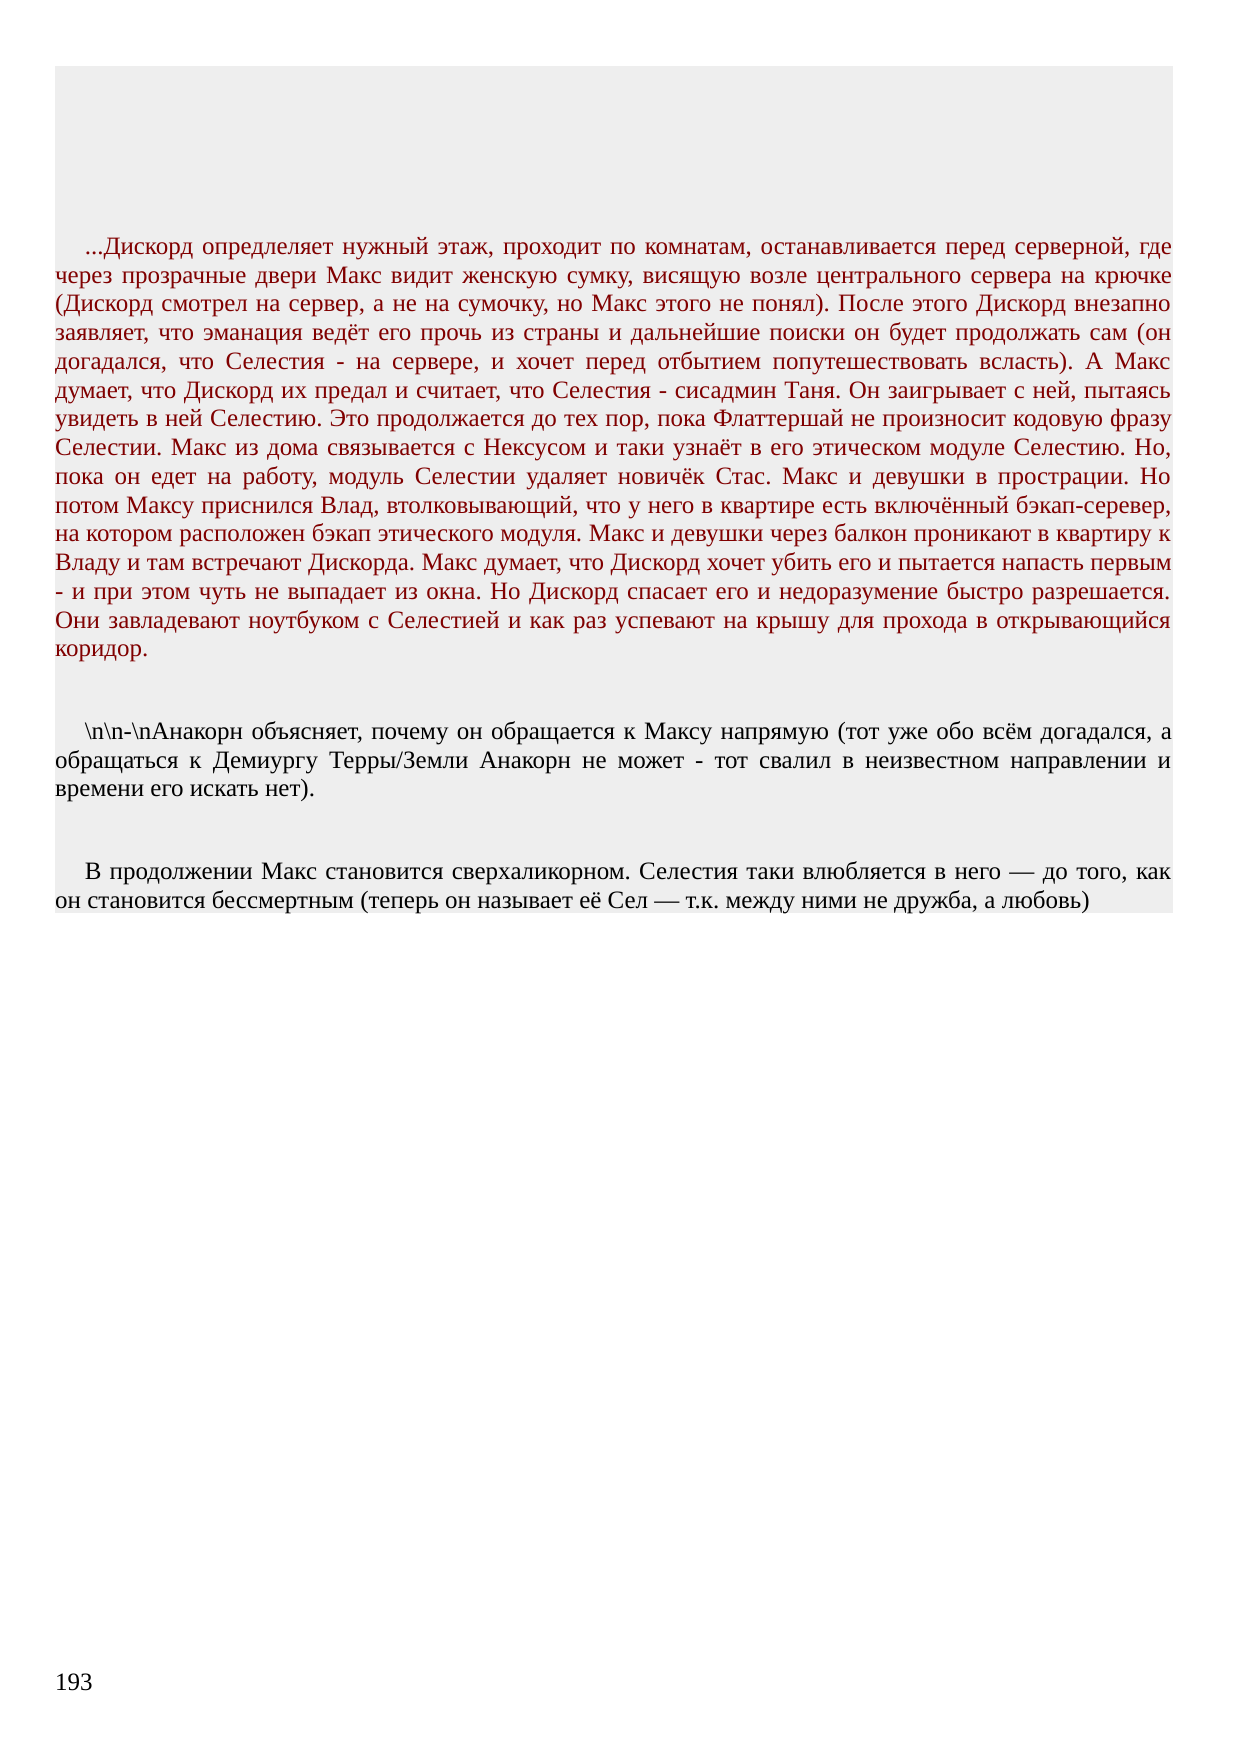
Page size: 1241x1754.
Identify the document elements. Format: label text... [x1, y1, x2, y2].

text ...Дискорд опредлеляет нужный этаж, проходит по комнатам, останавливается перед серверной, где через прозрачные двери Макс видит женскую сумку, висящую возле центрального сервера на крючке (Дискорд смотрел на сервер, а не на сумочку, но Макс этого не понял). После этого Дискорд внезапно заявляет, что эманация ведёт его прочь из страны и дальнейшие поиски он будет продолжать сам (он догадался, что Селестия - на сервере, и хочет перед отбытием попутешествовать всласть). А Макс думает, что Дискорд их предал и считает, что Селестия - сисадмин Таня. Он заигрывает с ней, пытаясь увидеть в ней Селестию. Это продолжается до тех пор, пока Флаттершай не произносит кодовую фразу Селестии. Макс из дома связывается с Нексусом и таки узнаёт в его этическом модуле Селестию. Но, пока он едет на работу, модуль Селестии удаляет новичёк Стас. Макс и девушки в прострации. Но потом Максу приснился Влад, втолковывающий, что у него в квартире есть включённый бэкап-серевер, на котором расположен бэкап этического модуля. Макс и девушки через балкон проникают в квартиру к Владу и там встречают Дискорда. Макс думает, что Дискорд хочет убить его и пытается напасть первым - и при этом чуть не выпадает из окна. Но Дискорд спасает его и недоразумение быстро разрешается. Они завладевают ноутбуком с Селестией и как раз успевают на крышу для прохода в открывающийся коридор. [55, 231, 1173, 662]
text \n\n-\nАнакорн объясняет, почему он обращается к Максу напрямую (тот уже обо всём догадался, а обращаться к Демиургу Терры/Земли Анакорн не может - тот свалил в неизвестном направлении и времени его искать нет). [55, 716, 1173, 802]
text В продолжении Макс становится сверхаликорном. Селестия таки влюбляется в него — до того, как он становится бессмертным (теперь он называет её Сел — т.к. между ними не дружба, а любовь) [55, 856, 1173, 913]
